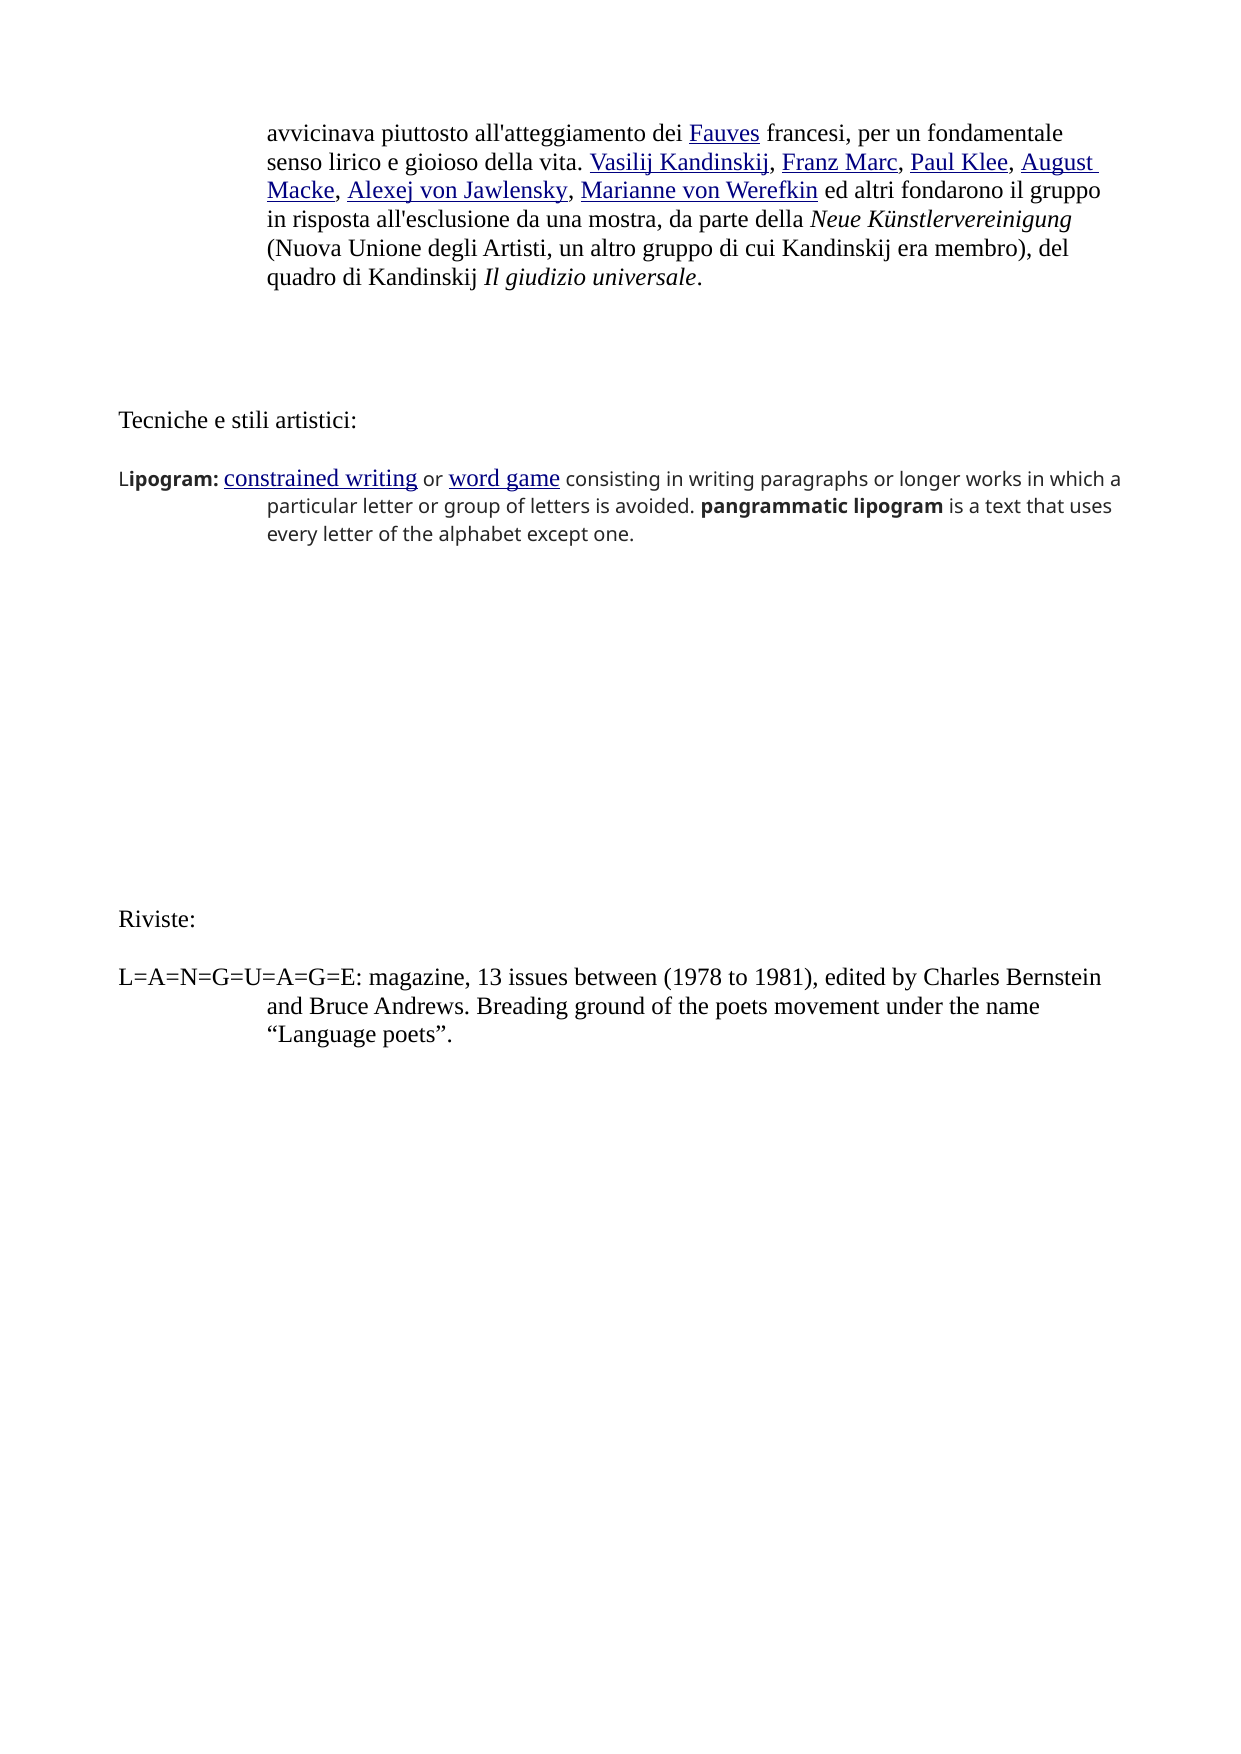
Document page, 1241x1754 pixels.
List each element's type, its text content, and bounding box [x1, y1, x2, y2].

text Riviste: [118, 904, 1122, 933]
text L=A=N=G=U=A=G=E: magazine, 13 issues between (1978 to 1981), edited by Charles Bernstein and Bruce Andrews. Breading ground of the poets movement under the name “Language poets”. [118, 962, 1122, 1048]
text avvicinava piuttosto all'atteggiamento dei Fauves francesi, per un fondamentale senso lirico e gioioso della vita. Vasilij Kandinskij, Franz Marc, Paul Klee, August Macke, Alexej von Jawlensky, Marianne von Werefkin ed altri fondarono il gruppo in risposta all'esclusione da una mostra, da parte della Neue Künstlervereinigung (Nuova Unione degli Artisti, un altro gruppo di cui Kandinskij era membro), del quadro di Kandinskij Il giudizio universale. [118, 118, 1122, 291]
text Tecniche e stili artistici: [118, 406, 1122, 434]
text Lipogram: constrained writing or word game consisting in writing paragraphs or longer works in which a particular letter or group of letters is avoided. pangrammatic lipogram is a text that uses every letter of the alphabet except one. [118, 463, 1122, 547]
